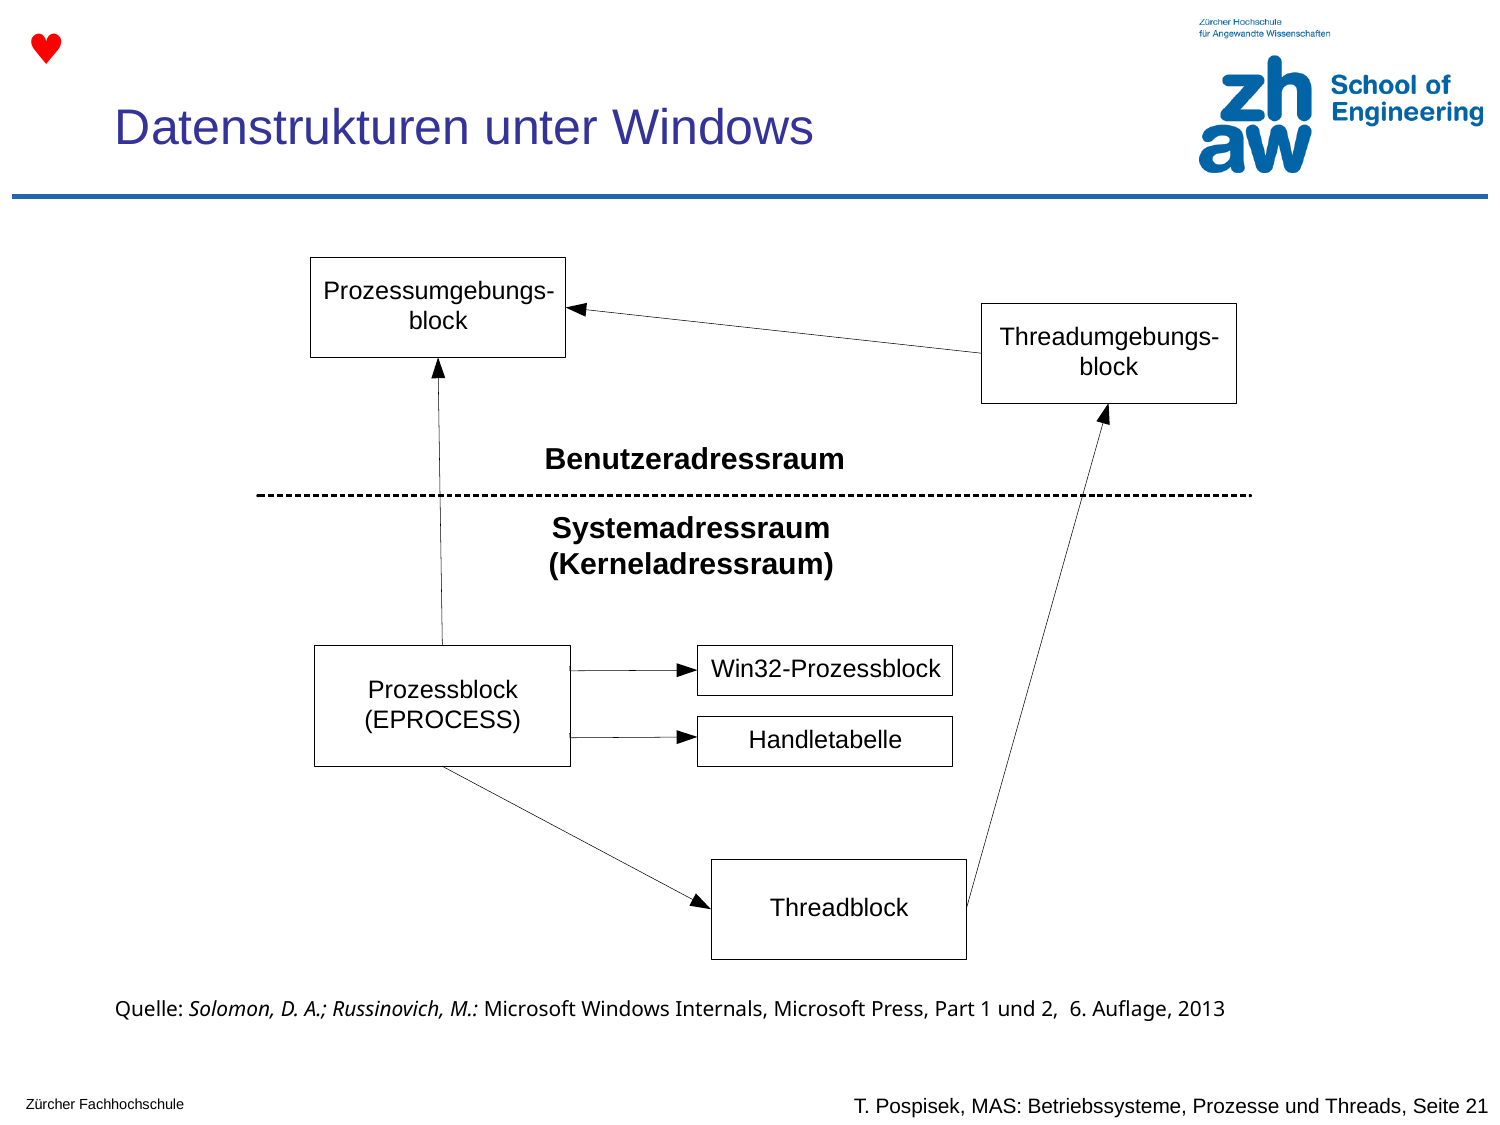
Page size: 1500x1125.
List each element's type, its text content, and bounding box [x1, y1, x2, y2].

text_box [676, 646, 952, 695]
picture [1199, 19, 1483, 173]
text_box Threadumgebungs- [999, 322, 1221, 351]
text_box Prozessblock [367, 675, 526, 704]
text_box Threadblock [769, 893, 909, 923]
text_box Systemadressraum [551, 511, 840, 546]
text_box Benutzeradressraum [544, 442, 846, 477]
text_box Handletabelle [748, 726, 904, 755]
text_box [980, 304, 1236, 426]
text_box Prozessumgebungs- [323, 277, 556, 306]
text_box (EPROCESS) [364, 705, 522, 734]
text_box [315, 644, 571, 767]
text_box block [408, 307, 468, 336]
text_box ♥️ [12, 11, 95, 84]
text_box Quelle: Solomon, D. A.; Russinovich, M.: Microsoft Windows Internals, Microsoft Press, Part 1 und 2, 6. Auflage, 2013 [100, 987, 1258, 1058]
title Datenstrukturen unter Windows [99, 50, 1379, 163]
text_box [311, 258, 587, 379]
text_box Win32-Prozessblock [711, 654, 942, 683]
text_box [689, 860, 967, 959]
text_box (Kerneladressraum) [548, 547, 835, 582]
text_box [676, 717, 952, 766]
text_box block [1079, 353, 1139, 382]
